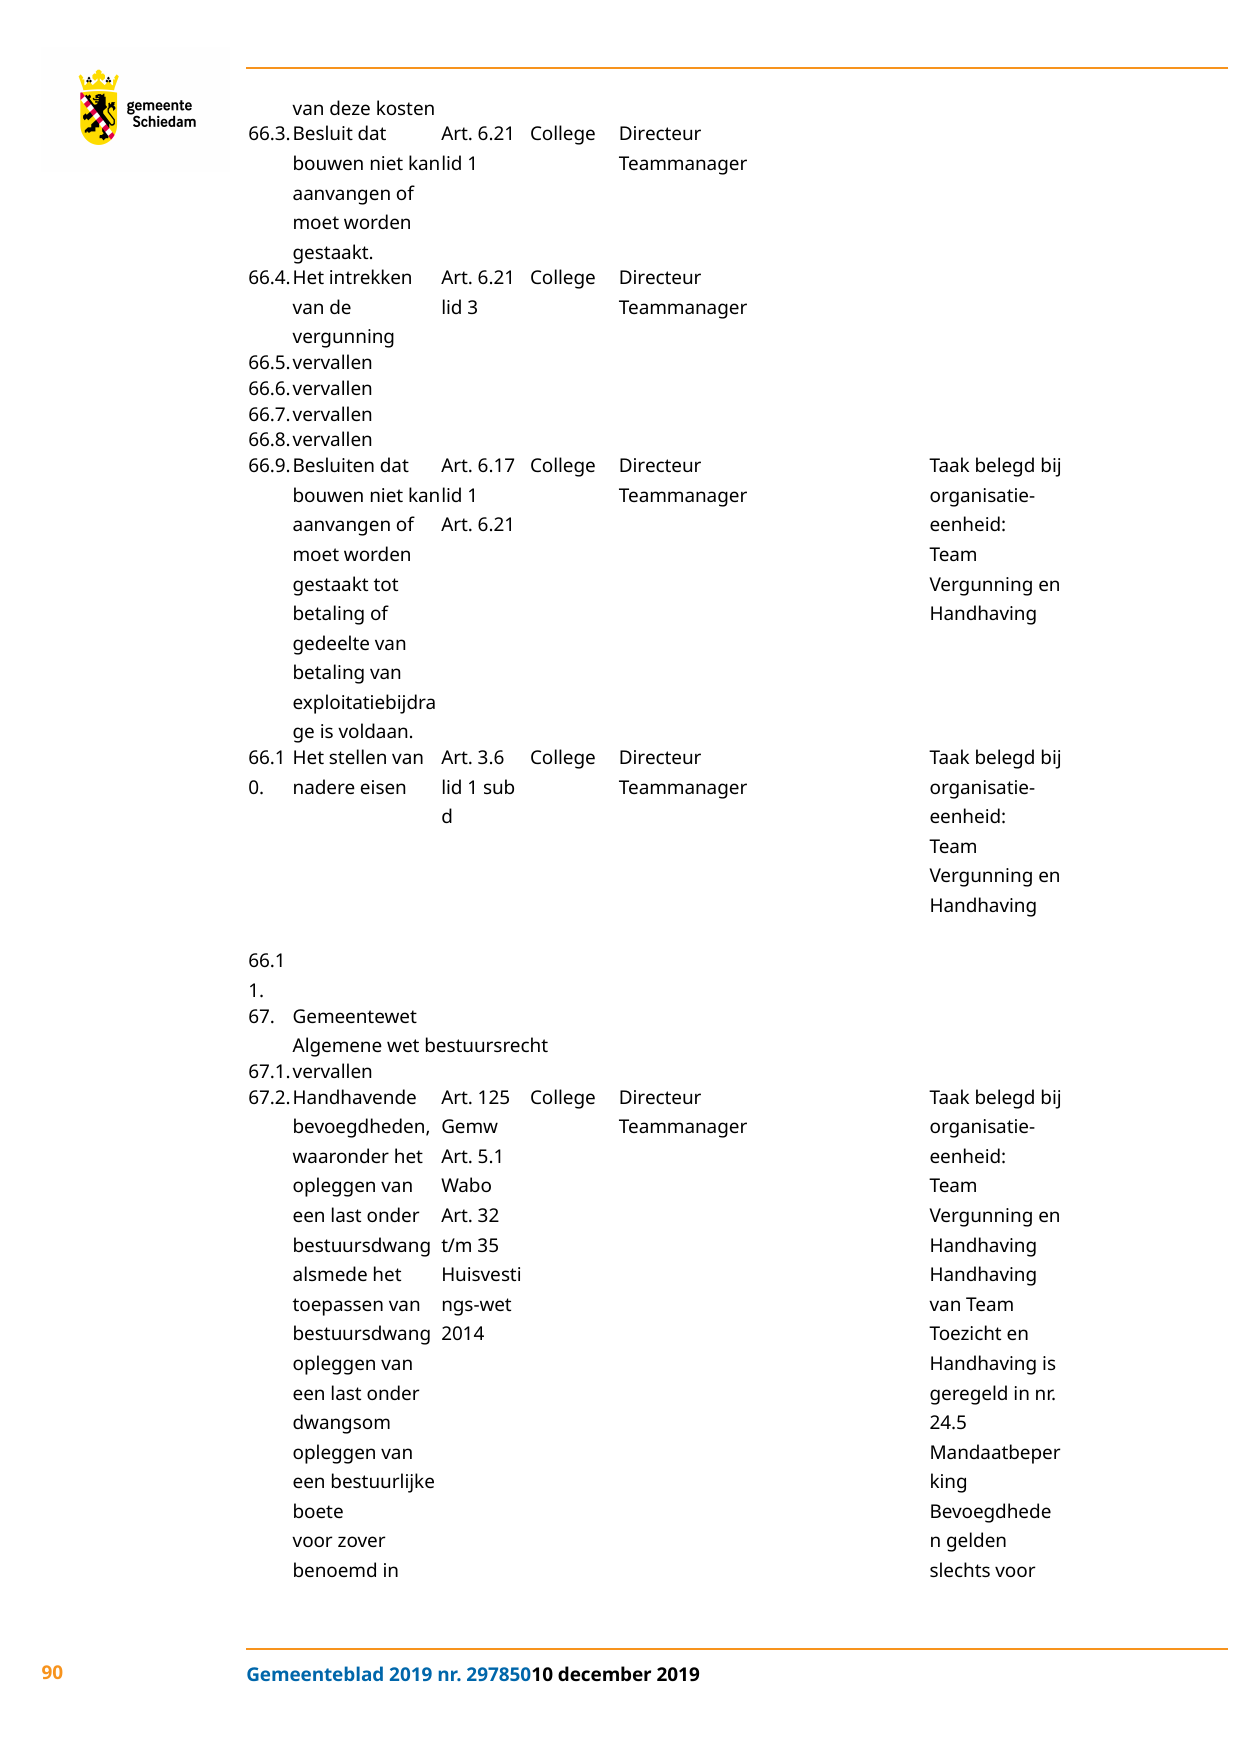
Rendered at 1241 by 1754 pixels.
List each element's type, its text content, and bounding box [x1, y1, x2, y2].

table_cell [530, 1058, 619, 1084]
table_cell [530, 375, 619, 401]
table_cell [441, 427, 530, 452]
table_cell [619, 375, 796, 401]
table_cell 66.7. [248, 401, 292, 427]
table_cell [974, 1003, 1107, 1058]
table_cell Directeur Teammanager [619, 453, 796, 744]
table_cell [441, 401, 530, 427]
table_cell College [530, 744, 619, 948]
table_cell Art. 125 Gemw Art. 5.1 Wabo Art. 32 t/m 35 Huisvestings-wet 2014 [441, 1084, 530, 1583]
table_cell Besluiten dat bouwen niet kan aanvangen of moet worden gestaakt tot betaling of gedeelte van betaling van exploitatiebijdrage is voldaan. [293, 453, 441, 744]
table_cell 66.11. [248, 948, 292, 1003]
table_cell 66.10. [248, 744, 292, 948]
table_cell [248, 95, 292, 121]
table_cell van deze kosten [293, 95, 441, 121]
table_cell [929, 265, 1063, 349]
table_cell vervallen [293, 401, 441, 427]
table_cell [796, 375, 929, 401]
table_cell [796, 744, 929, 948]
table_cell College [530, 121, 619, 264]
table_cell [619, 1058, 796, 1084]
table_cell Gemeentewet Algemene wet bestuursrecht [293, 1003, 663, 1058]
table_cell 67.2. [248, 1084, 292, 1583]
table_cell Besluit dat bouwen niet kan aanvangen of moet worden gestaakt. [293, 121, 441, 264]
table_cell [619, 95, 796, 121]
table_cell [530, 350, 619, 375]
table_cell [796, 1058, 929, 1084]
table_cell [441, 95, 530, 121]
table_cell Directeur Teammanager [619, 1084, 796, 1583]
table_cell [796, 453, 929, 744]
table_cell [796, 427, 929, 452]
table_cell 67. [248, 1003, 292, 1058]
picture [41, 47, 231, 172]
table_cell [619, 427, 796, 452]
table_cell [530, 95, 619, 121]
table_cell Directeur Teammanager [619, 744, 796, 948]
table_cell [441, 1058, 530, 1084]
table_cell Directeur Teammanager [619, 121, 796, 264]
table_cell [929, 375, 1063, 401]
table_cell 66.8. [248, 427, 292, 452]
table_cell [929, 121, 1063, 264]
table_cell [796, 121, 929, 264]
table_cell vervallen [293, 350, 441, 375]
table_cell [929, 1058, 1063, 1084]
table_cell Art. 6.17 lid 1 Art. 6.21 [441, 453, 530, 744]
table_cell 66.9. [248, 453, 292, 744]
table_cell vervallen [293, 375, 441, 401]
table_cell College [530, 265, 619, 349]
table_cell Het intrekken van de vergunning [293, 265, 441, 349]
table_cell [530, 948, 619, 1003]
table_cell [796, 1084, 929, 1583]
table_cell [619, 948, 796, 1003]
table_cell vervallen [293, 427, 441, 452]
table_cell [619, 350, 796, 375]
table_cell [796, 948, 929, 1003]
table_cell Het stellen van nadere eisen [293, 744, 441, 948]
table_cell 66.5. [248, 350, 292, 375]
table_cell [929, 401, 1063, 427]
table_cell College [530, 1084, 619, 1583]
table_cell 67.1. [248, 1058, 292, 1084]
table_cell 66.4. [248, 265, 292, 349]
table_cell [441, 948, 530, 1003]
table_cell Taak belegd bij organisatie-eenheid: Team Vergunning en Handhaving [929, 744, 1063, 948]
table_cell [929, 350, 1063, 375]
table_cell [929, 948, 1063, 1003]
table_cell vervallen [293, 1058, 441, 1084]
table_cell Art. 6.21 lid 1 [441, 121, 530, 264]
table_cell [796, 401, 929, 427]
table_cell Directeur Teammanager [619, 265, 796, 349]
table_cell [708, 1003, 841, 1058]
table_cell 66.3. [248, 121, 292, 264]
table_cell Taak belegd bij organisatie-eenheid: Team Vergunning en Handhaving [929, 453, 1063, 744]
table_cell Art. 3.6 lid 1 sub d [441, 744, 530, 948]
table_cell Taak belegd bij organisatie-eenheid: Team Vergunning en Handhaving Handhaving van Team Toezicht en Handhaving is geregeld in nr. 24.5 Mandaatbeperking Bevoegdheden gelden slechts voor [929, 1084, 1063, 1583]
table_cell [441, 375, 530, 401]
table_cell [841, 1003, 974, 1058]
table_cell 66.6. [248, 375, 292, 401]
table_cell [796, 95, 929, 121]
table_cell [796, 350, 929, 375]
table_cell [663, 1003, 707, 1058]
table_cell [929, 95, 1063, 121]
table_cell [796, 265, 929, 349]
table_cell [530, 401, 619, 427]
table_cell Handhavende bevoegdheden, waaronder het opleggen van een last onder bestuursdwang alsmede het toepassen van bestuursdwang opleggen van een last onder dwangsom opleggen van een bestuurlijke boete voor zover benoemd in [293, 1084, 441, 1583]
table_cell [293, 948, 441, 1003]
table_cell [929, 427, 1063, 452]
table_cell [530, 427, 619, 452]
table_cell [619, 401, 796, 427]
table_cell Art. 6.21 lid 3 [441, 265, 530, 349]
table_cell [441, 350, 530, 375]
table_cell College [530, 453, 619, 744]
